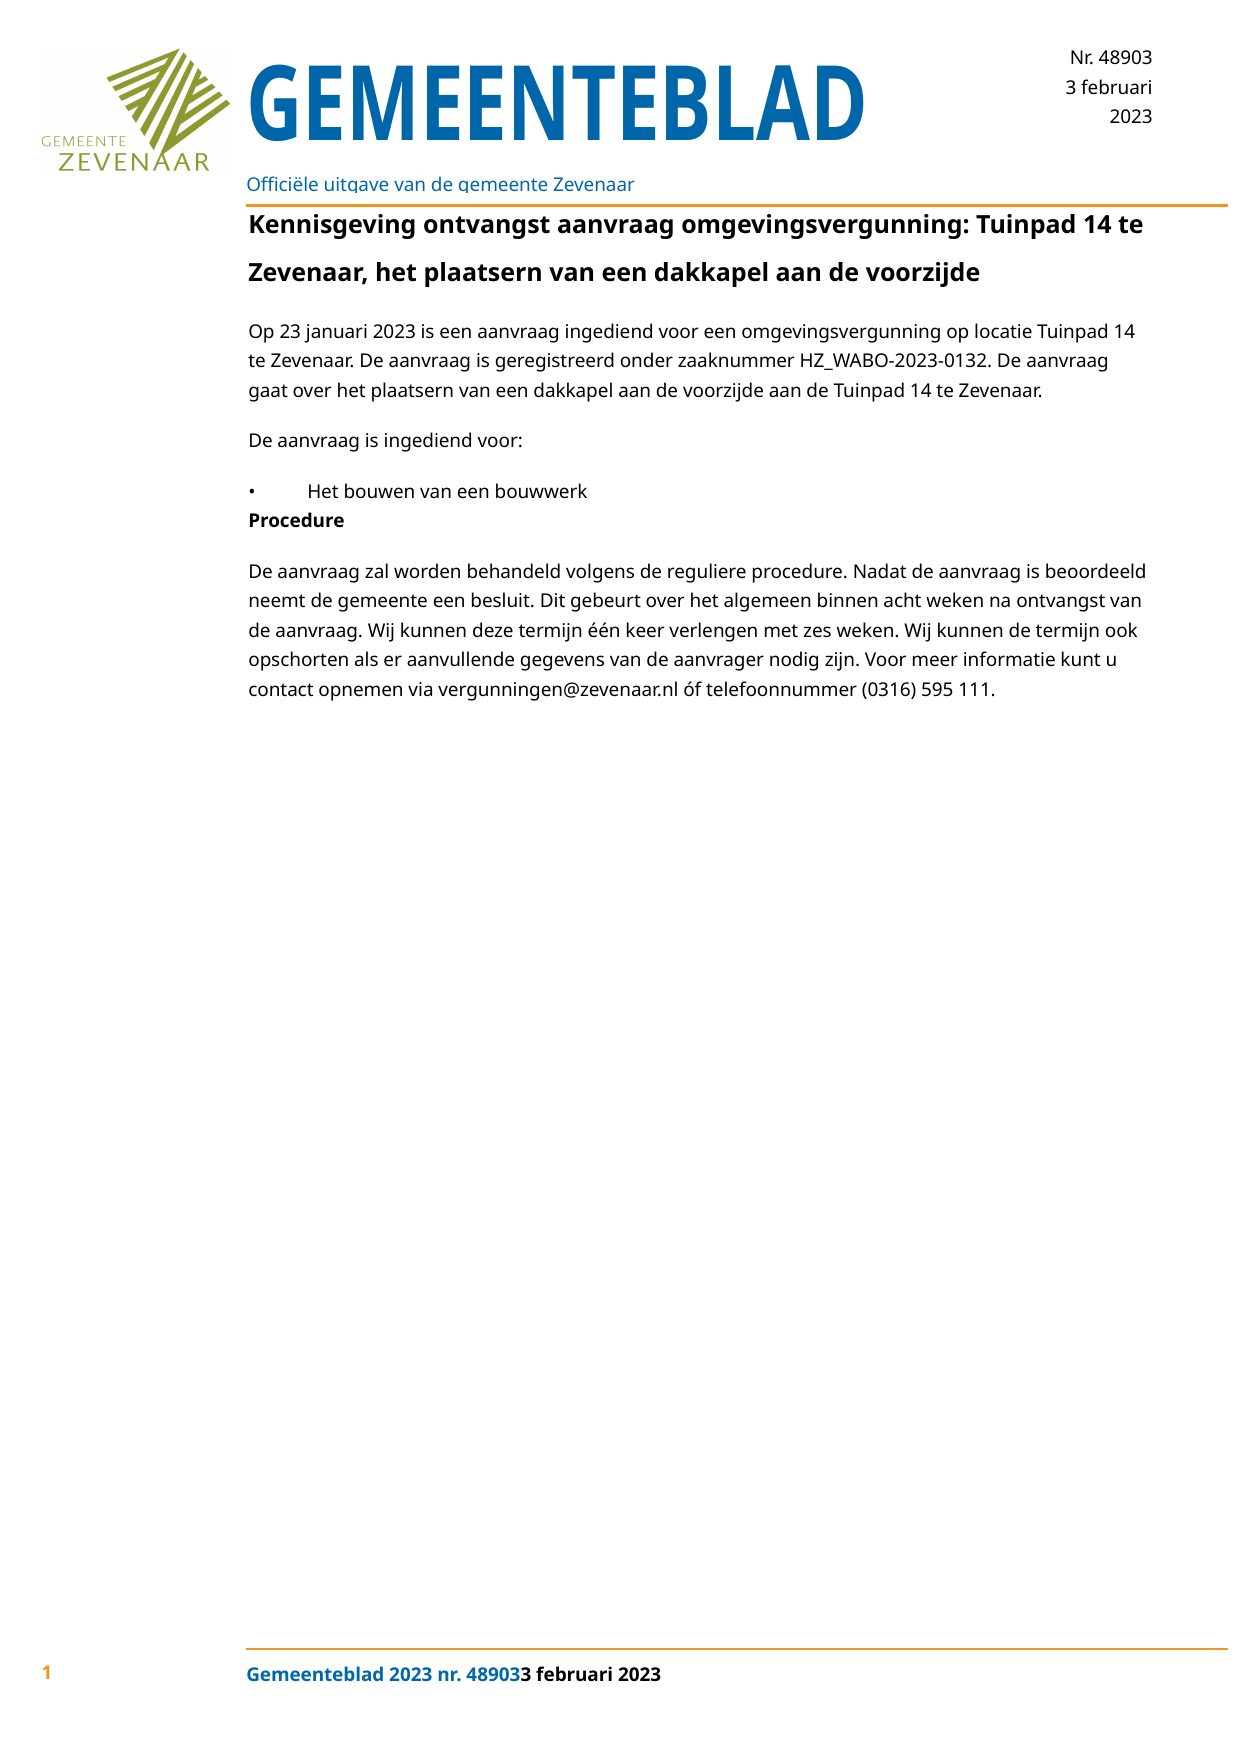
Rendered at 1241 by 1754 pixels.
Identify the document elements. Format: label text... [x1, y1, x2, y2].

list Het bouwen van een bouwwerk [248, 478, 1152, 504]
text Op 23 januari 2023 is een aanvraag ingediend voor een omgevingsvergunning op locatie Tuinpad 14 te Zevenaar. De aanvraag is geregistreerd onder zaaknummer HZ_WABO-2023-0132. De aanvraag gaat over het plaatsern van een dakkapel aan de voorzijde aan de Tuinpad 14 te Zevenaar. [248, 318, 1152, 403]
text De aanvraag zal worden behandeld volgens de reguliere procedure. Nadat de aanvraag is beoordeeld neemt de gemeente een besluit. Dit gebeurt over het algemeen binnen acht weken na ontvangst van de aanvraag. Wij kunnen deze termijn één keer verlengen met zes weken. Wij kunnen de termijn ook opschorten als er aanvullende gegevens van de aanvrager nodig zijn. Voor meer informatie kunt u contact opnemen via vergunningen@zevenaar.nl óf telefoonnummer (0316) 595 111. [248, 558, 1152, 702]
text Procedure [248, 507, 1152, 533]
picture [41, 47, 231, 172]
text Kennisgeving ontvangst aanvraag omgevingsvergunning: Tuinpad 14 te Zevenaar, het plaatsern van een dakkapel aan de voorzijde [248, 207, 1152, 288]
text De aanvraag is ingediend voor: [248, 427, 1152, 453]
